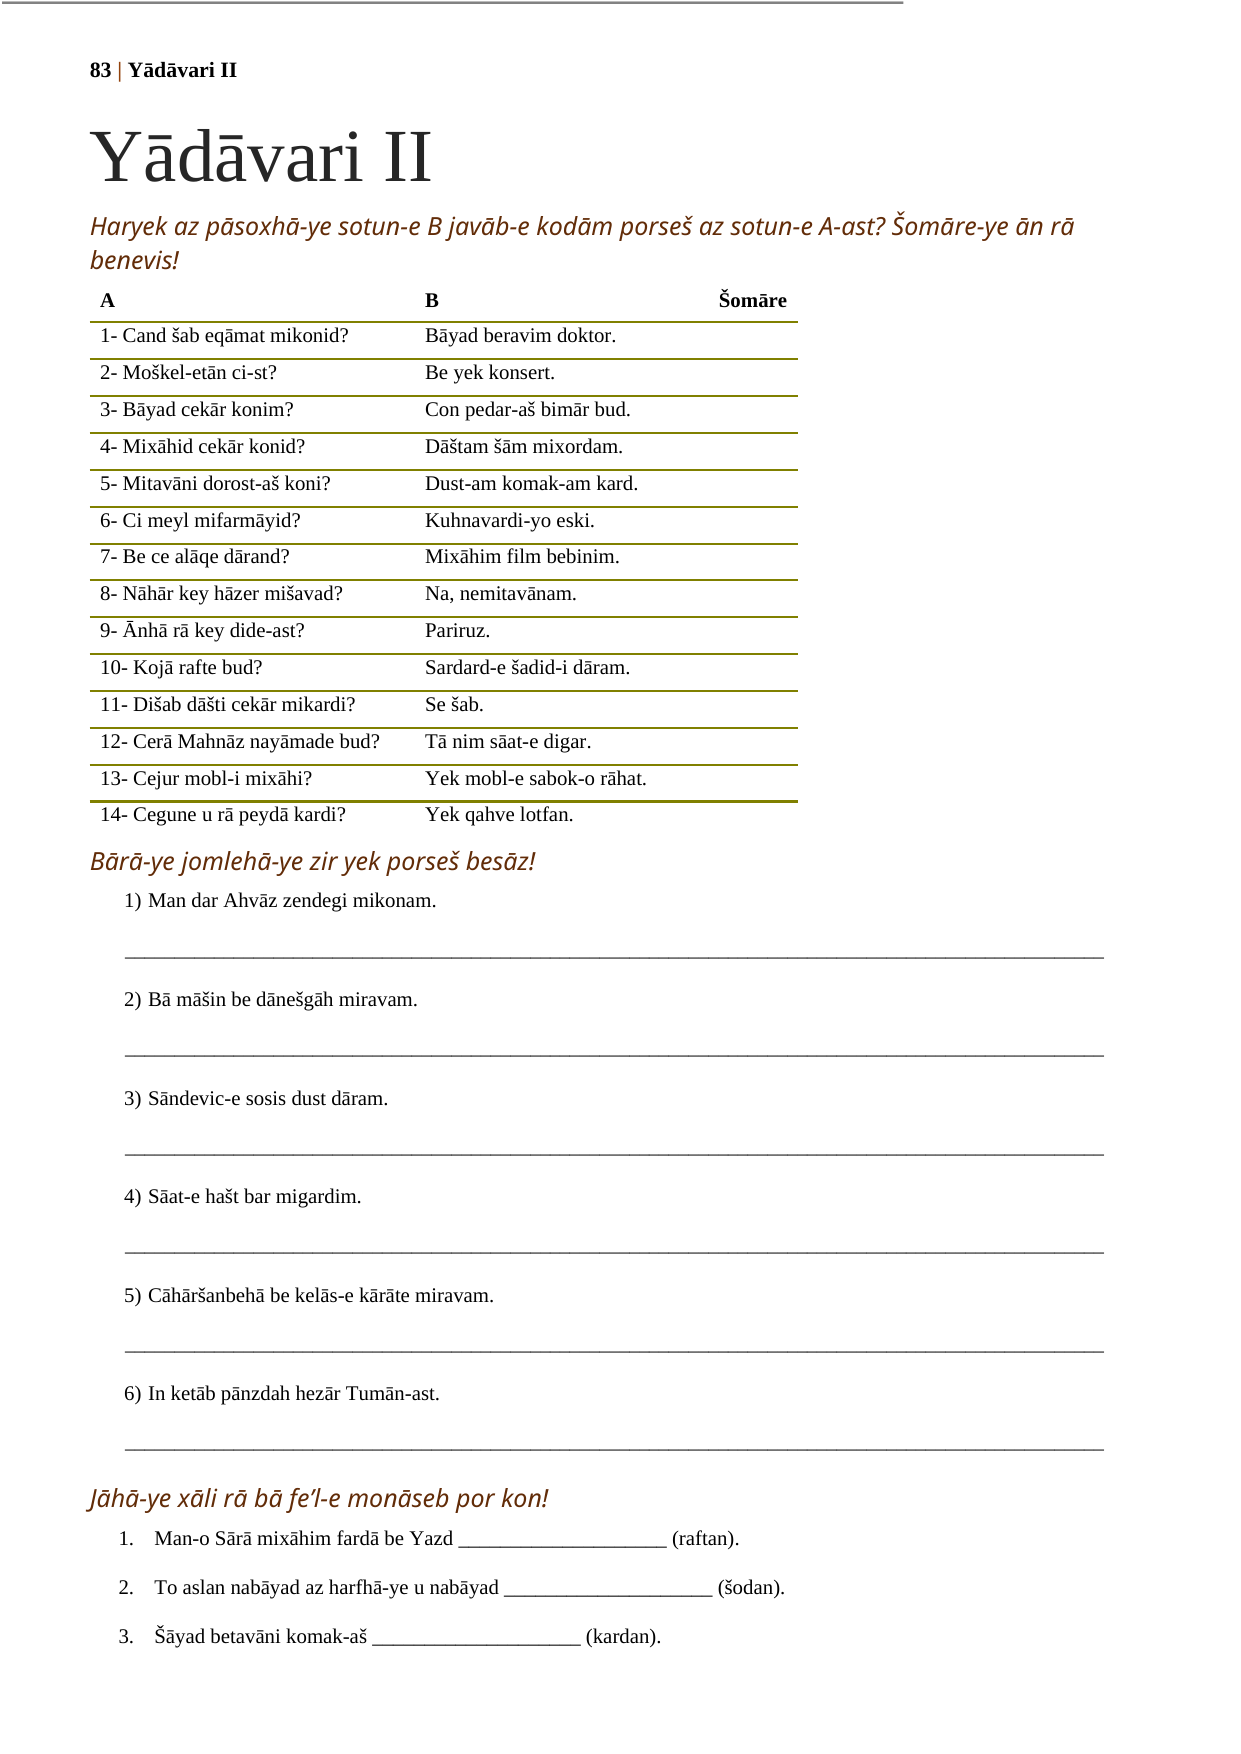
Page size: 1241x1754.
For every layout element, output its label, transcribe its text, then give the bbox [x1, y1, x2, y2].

list Sāndevic‐e sosis dust dāram. [124, 1086, 1153, 1109]
table_cell [90, 610, 404, 616]
text ___________________________________________________________________________________________________ [125, 1135, 1153, 1157]
list Man‐o Sārā mixāhim fardā be Yazd ____________________ (raftan). [118, 1526, 1153, 1550]
table_cell 8‐ Nāhār key hāzer mišavad? [90, 581, 404, 610]
table_cell [90, 684, 404, 690]
table_cell [90, 758, 404, 763]
table_cell [683, 471, 798, 500]
table_cell Dāštam šām mixordam. [404, 434, 683, 463]
table_cell 2‐ Moškel‐etān ci‐st? [90, 360, 404, 389]
table_cell Pariruz. [404, 618, 683, 647]
list Cāhāršanbehā be kelās‐e kārāte miravam. [124, 1282, 1153, 1307]
table_cell [404, 389, 683, 395]
text Bārā‐ye jomlehā‐ye zir yek porseš besāz! [89, 843, 1153, 877]
table_cell [404, 795, 683, 800]
table_cell [404, 463, 683, 469]
text ___________________________________________________________________________________________________ [125, 1332, 1153, 1354]
table_cell [683, 610, 798, 616]
table_cell [404, 721, 683, 727]
text ___________________________________________________________________________________________________ [125, 1036, 1153, 1059]
table_cell [683, 721, 798, 727]
text ___________________________________________________________________________________________________ [125, 938, 1153, 960]
table_cell [683, 655, 798, 684]
table_cell [683, 463, 798, 469]
text [0, 0, 905, 6]
table_cell [90, 795, 404, 800]
table_cell [683, 360, 798, 389]
table_cell 13‐ Cejur mobl‐i mixāhi? [90, 766, 404, 795]
table_cell [683, 758, 798, 763]
table_header B [404, 288, 683, 316]
table_cell 6‐ Ci meyl mifarmāyid? [90, 508, 404, 537]
table_cell Mixāhim film bebinim. [404, 545, 683, 573]
table_cell [90, 574, 404, 579]
table_cell Tā nim sāat‐e digar. [404, 729, 683, 758]
table_cell 11‐ Dišab dāšti cekār mikardi? [90, 692, 404, 721]
table_cell [683, 795, 798, 800]
table_cell Sardard‐e šadid‐i dāram. [404, 655, 683, 684]
text Haryek az pāsoxhā‐ye sotun‐e B javāb‐e kodām porseš az sotun‐e A‐ast? Šomāre‐ye ān rā benevis! [89, 209, 1153, 277]
table_cell [404, 353, 683, 358]
table_cell [90, 721, 404, 727]
table_cell Yek qahve lotfan. [404, 803, 683, 832]
table_header A [90, 288, 404, 316]
table_cell 9‐ Ānhā rā key dide‐ast? [90, 618, 404, 647]
text 83 | Yādāvari II [89, 57, 1153, 82]
table_cell 14‐ Cegune u rā peydā kardi? [90, 803, 404, 832]
table_cell [683, 684, 798, 690]
table_cell [683, 426, 798, 432]
table_cell [90, 647, 404, 653]
table_cell [90, 316, 404, 321]
table_cell [683, 618, 798, 647]
table_cell [404, 574, 683, 579]
table_cell [683, 766, 798, 795]
table_cell [683, 397, 798, 426]
table_cell [683, 647, 798, 653]
table_cell [404, 610, 683, 616]
table_cell Bāyad beravim doktor. [404, 323, 683, 352]
table_cell Be yek konsert. [404, 360, 683, 389]
table_cell [404, 500, 683, 506]
table_cell [90, 389, 404, 395]
table_cell 1‐ Cand šab eqāmat mikonid? [90, 323, 404, 352]
table_cell 7‐ Be ce alāqe dārand? [90, 545, 404, 573]
table_cell [683, 500, 798, 506]
table_cell [404, 426, 683, 432]
list Bā māšin be dānešgāh miravam. [124, 987, 1153, 1011]
table_cell [683, 316, 798, 321]
list Sāat‐e hašt bar migardim. [124, 1184, 1153, 1208]
table_cell Se šab. [404, 692, 683, 721]
table_cell [404, 758, 683, 763]
text ___________________________________________________________________________________________________ [125, 1430, 1153, 1453]
table_cell [683, 323, 798, 352]
table_cell [90, 353, 404, 358]
table_cell [683, 729, 798, 758]
table_cell [90, 463, 404, 469]
table_cell 3‐ Bāyad cekār konim? [90, 397, 404, 426]
text ___________________________________________________________________________________________________ [125, 1233, 1153, 1256]
table_cell [404, 684, 683, 690]
table_cell [404, 316, 683, 321]
table_cell [683, 537, 798, 542]
text Jāhā‐ye xāli rā bā fe’l‐e monāseb por kon! [89, 1481, 1153, 1515]
table_cell 4‐ Mixāhid cekār konid? [90, 434, 404, 463]
table_cell [683, 508, 798, 537]
table_cell [683, 389, 798, 395]
table_cell [683, 434, 798, 463]
table_cell [90, 500, 404, 506]
table_cell [404, 647, 683, 653]
table_cell Na, nemitavānam. [404, 581, 683, 610]
table_cell [683, 803, 798, 832]
list To aslan nabāyad az harfhā‐ye u nabāyad ____________________ (šodan). [118, 1575, 1153, 1599]
table_cell [90, 537, 404, 542]
table_cell 5‐ Mitavāni dorost‐aš koni? [90, 471, 404, 500]
table_cell 10‐ Kojā rafte bud? [90, 655, 404, 684]
table_cell [90, 426, 404, 432]
table_cell [683, 353, 798, 358]
table_cell [404, 537, 683, 542]
table_cell [683, 581, 798, 610]
table_cell [683, 545, 798, 573]
table_cell Dust‐am komak‐am kard. [404, 471, 683, 500]
table_cell Kuhnavardi‐yo eski. [404, 508, 683, 537]
list In ketāb pānzdah hezār Tumān‐ast. [124, 1381, 1153, 1405]
table_cell Yek mobl‐e sabok‐o rāhat. [404, 766, 683, 795]
table_cell Con pedar‐aš bimār bud. [404, 397, 683, 426]
table_header Šomāre [683, 288, 798, 316]
list Man dar Ahvāz zendegi mikonam. [124, 888, 1153, 912]
table_cell 12‐ Cerā Mahnāz nayāmade bud? [90, 729, 404, 758]
table_cell [683, 692, 798, 721]
list Šāyad betavāni komak‐aš ____________________ (kardan). [118, 1624, 1153, 1648]
text Yādāvari II [89, 111, 1153, 197]
table_cell [683, 574, 798, 579]
